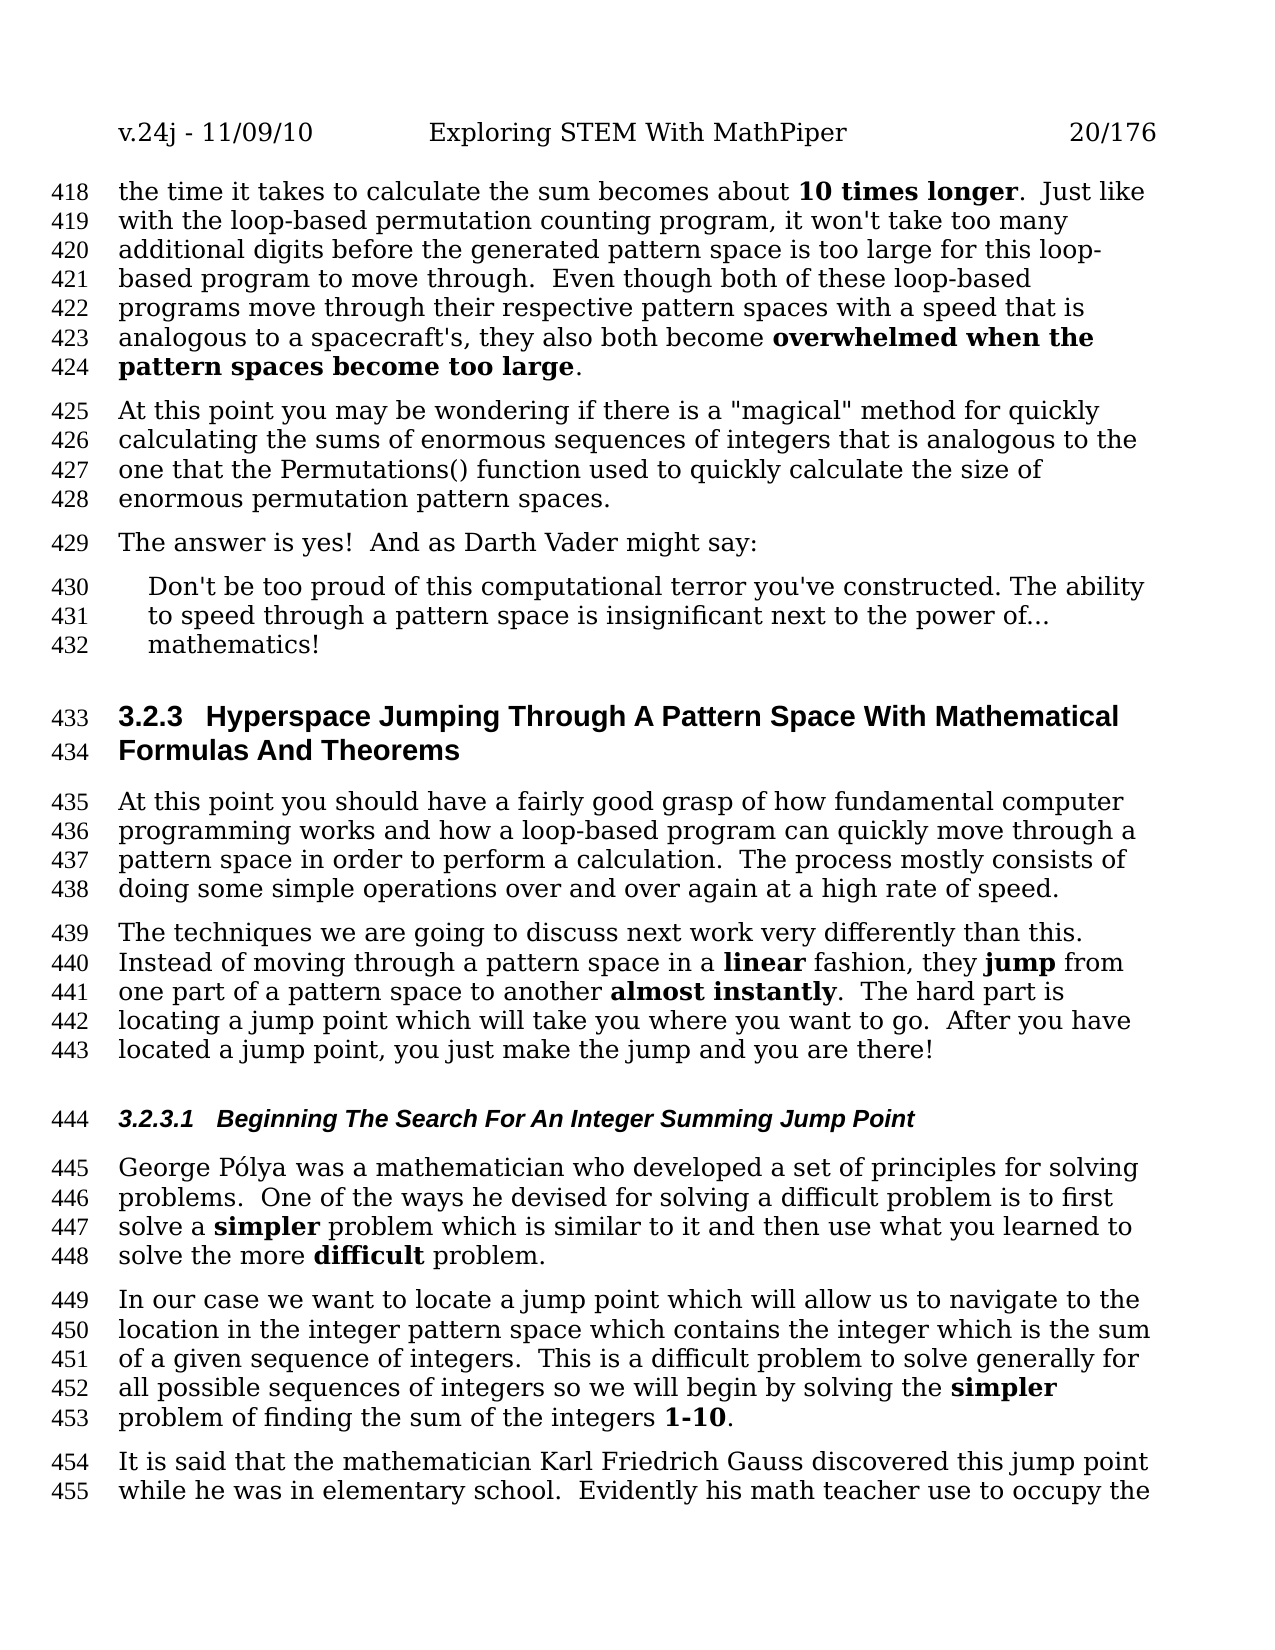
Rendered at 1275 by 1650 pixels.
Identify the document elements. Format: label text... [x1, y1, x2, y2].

text At this point you should have a fairly good grasp of how fundamental computer programming works and how a loop-based program can quickly move through a pattern space in order to perform a calculation. The process mostly consists of doing some simple operations over and over again at a high rate of speed. [118, 787, 1157, 904]
text George Pólya was a mathematician who developed a set of principles for solving problems. One of the ways he devised for solving a difficult problem is to first solve a simpler problem which is similar to it and then use what you learned to solve the more difficult problem. [118, 1153, 1157, 1271]
text the time it takes to calculate the sum becomes about 10 times longer. Just like with the loop-based permutation counting program, it won't take too many additional digits before the generated pattern space is too large for this loop-based program to move through. Even though both of these loop-based programs move through their respective pattern spaces with a speed that is analogous to a spacecraft's, they also both become overwhelmed when the pattern spaces become too large. [118, 177, 1157, 382]
subtitle Beginning The Search For An Integer Summing Jump Point [118, 1104, 1157, 1132]
text Don't be too proud of this computational terror you've constructed. The ability to speed through a pattern space is insignificant next to the power of... mathematics! [148, 572, 1157, 660]
text At this point you may be wondering if there is a "magical" method for quickly calculating the sums of enormous sequences of integers that is analogous to the one that the Permutations() function used to quickly calculate the size of enormous permutation pattern spaces. [118, 397, 1157, 513]
text The techniques we are going to discuss next work very differently than this. Instead of moving through a pattern space in a linear fashion, they jump from one part of a pattern space to another almost instantly. The hard part is locating a jump point which will take you where you want to go. After you have located a jump point, you just make the jump and you are there! [118, 919, 1157, 1065]
text In our case we want to locate a jump point which will allow us to navigate to the location in the integer pattern space which contains the integer which is the sum of a given sequence of integers. This is a difficult problem to solve generally for all possible sequences of integers so we will begin by solving the simpler problem of finding the sum of the integers 1-10. [118, 1286, 1157, 1432]
subtitle Hyperspace Jumping Through A Pattern Space With Mathematical Formulas And Theorems [118, 699, 1157, 766]
text The answer is yes! And as Darth Vader might say: [118, 528, 1157, 557]
text It is said that the mathematician Karl Friedrich Gauss discovered this jump point while he was in elementary school. Evidently his math teacher use to occupy the [118, 1447, 1157, 1505]
